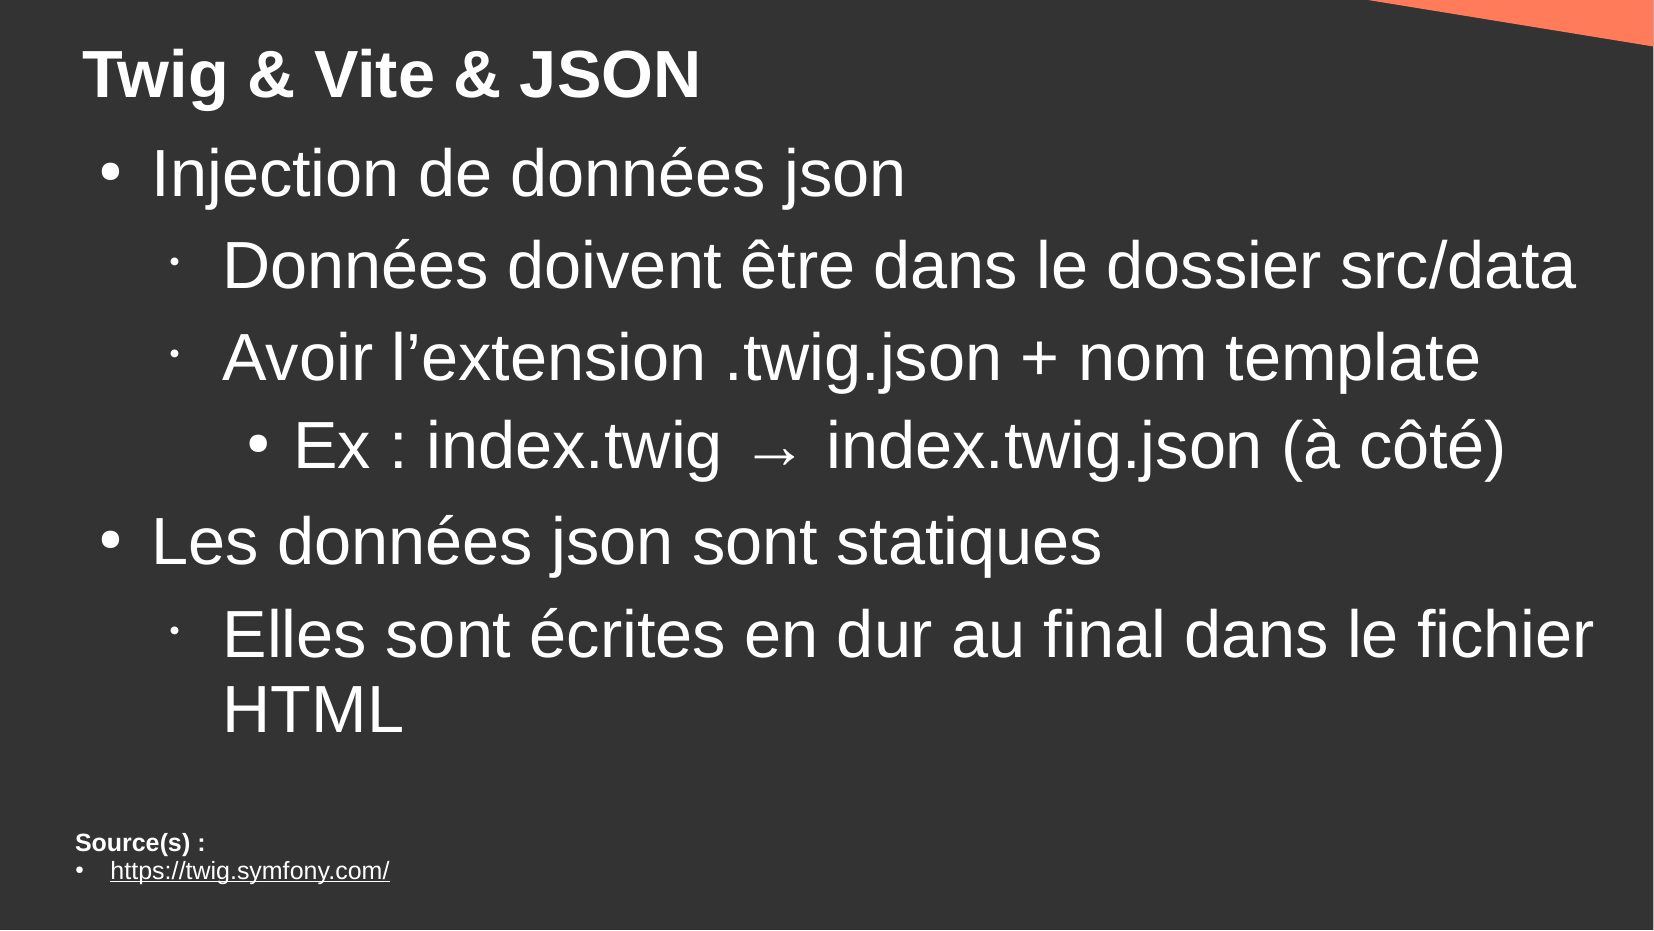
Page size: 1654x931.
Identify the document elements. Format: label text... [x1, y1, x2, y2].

list Injection de données json Données doivent être dans le dossier src/data Avoir l’extension .twig.json + nom template Ex : index.twig → index.twig.json (à côté) Les données json sont statiques Elles sont écrites en dur au final dans le fichier HTML [80, 135, 1620, 886]
text_box Source(s) : https://twig.symfony.com/ [60, 821, 1546, 931]
text_box [1367, 0, 1654, 47]
title Twig & Vite & JSON [82, 37, 1571, 112]
